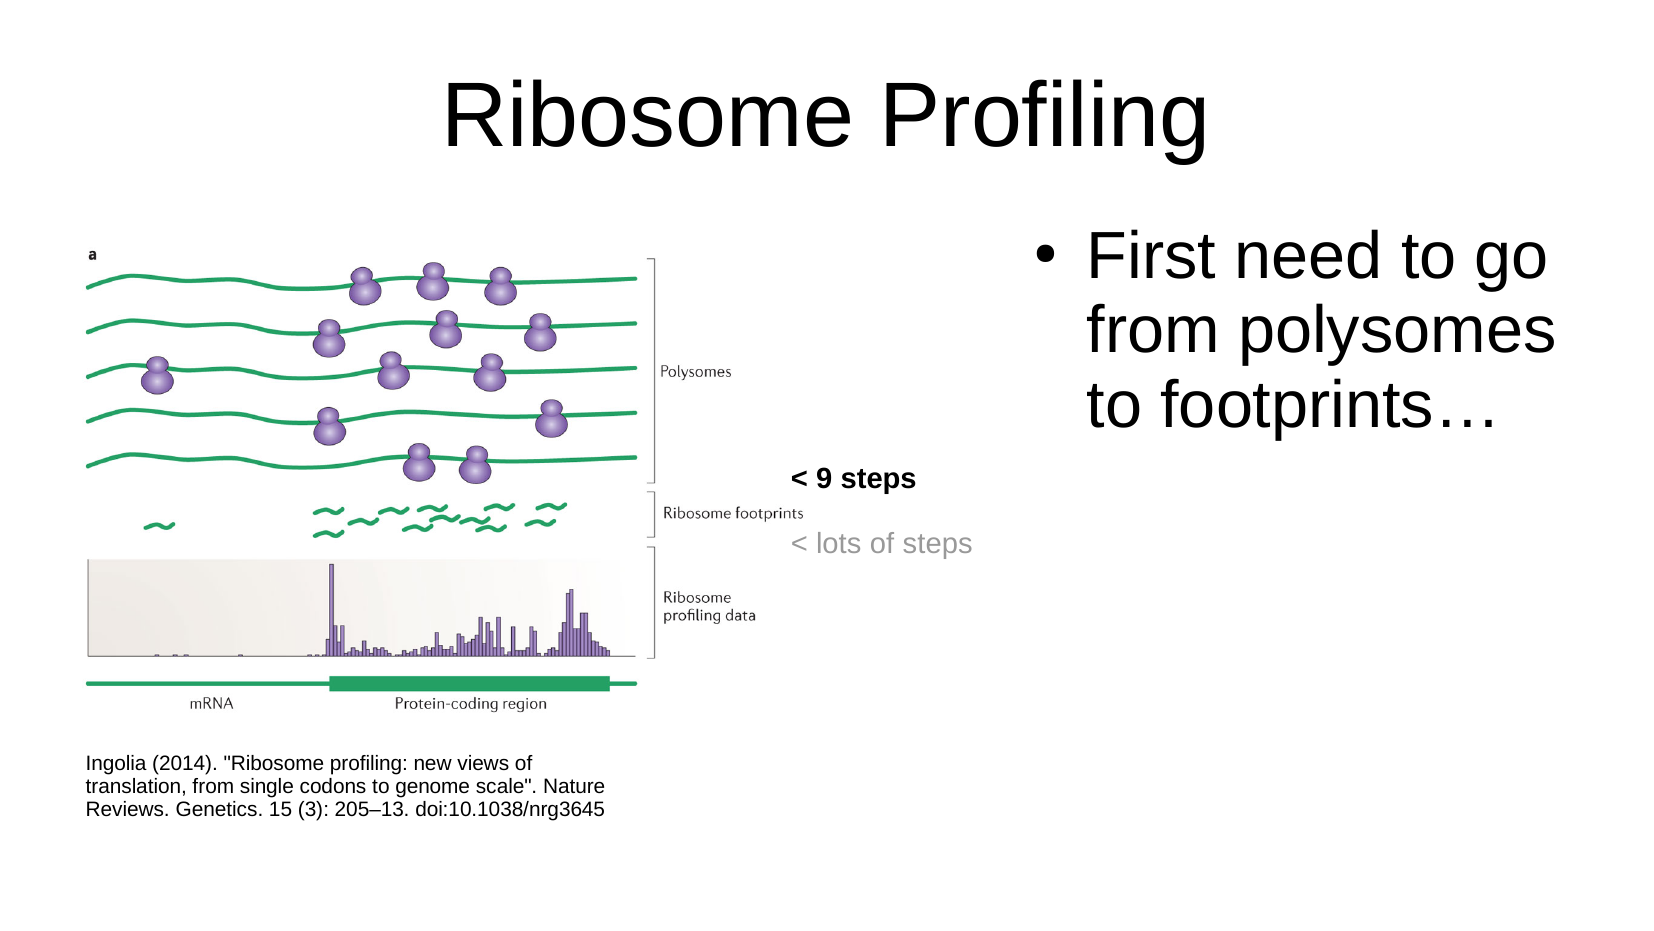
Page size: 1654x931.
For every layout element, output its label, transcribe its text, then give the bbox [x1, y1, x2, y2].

text_box < lots of steps [767, 519, 1015, 577]
text_box Ingolia (2014). "Ribosome profiling: new views of translation, from single codons to genome scale". Nature Reviews. Genetics. 15 (3): 205–13. doi:10.1038/nrg3645 [70, 744, 650, 829]
list First need to go from polysomes to footprints… [1015, 217, 1572, 758]
title Ribosome Profiling [82, 37, 1571, 193]
text_box < 9 steps [767, 454, 1015, 512]
picture [82, 247, 809, 728]
